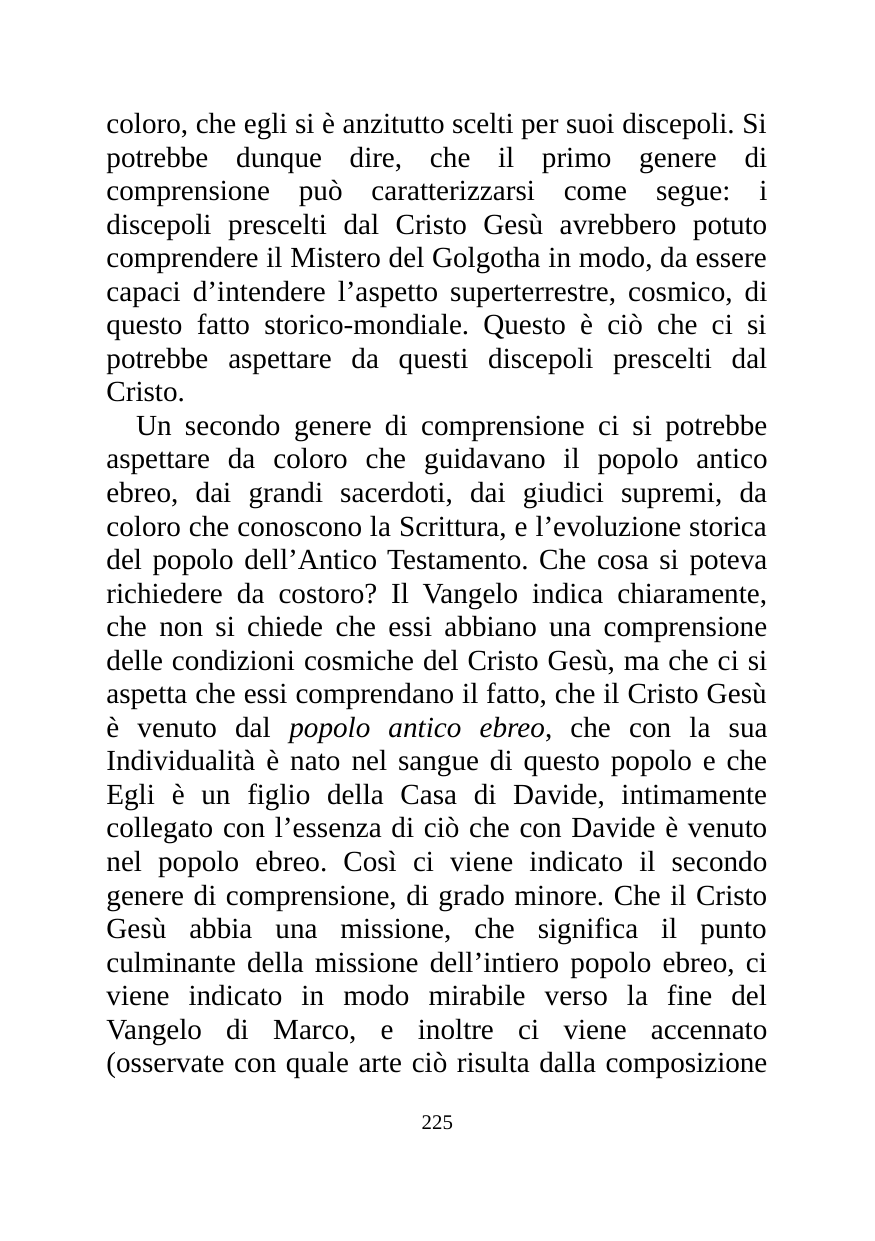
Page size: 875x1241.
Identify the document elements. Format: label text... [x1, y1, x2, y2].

text coloro, che egli si è anzitutto scelti per suoi discepoli. Si potrebbe dunque dire, che il primo genere di comprensione può caratterizzarsi come segue: i discepoli prescelti dal Cristo Gesù avrebbero potuto comprendere il Mistero del Golgotha in modo, da essere capaci d’intendere l’aspetto superterrestre, cosmico, di questo fatto storico-mondiale. Questo è ciò che ci si potrebbe aspettare da questi discepoli prescelti dal Cristo. [106, 106, 768, 408]
text Un secondo genere di comprensione ci si potrebbe aspettare da coloro che guidavano il popolo antico ebreo, dai grandi sacerdoti, dai giudici supremi, da coloro che conoscono la Scrittura, e l’evoluzione storica del popolo dell’Antico Testamento. Che cosa si poteva richiedere da costoro? Il Vangelo indica chiaramente, che non si chiede che essi abbiano una comprensione delle condizioni cosmiche del Cristo Gesù, ma che ci si aspetta che essi comprendano il fatto, che il Cristo Gesù è venuto dal popolo antico ebreo, che con la sua Individualità è nato nel sangue di questo popolo e che Egli è un figlio della Casa di Davide, intimamente collegato con l’essenza di ciò che con Davide è venuto nel popolo ebreo. Così ci viene indicato il secondo genere di comprensione, di grado minore. Che il Cristo Gesù abbia una missione, che significa il punto culminante della missione dell’intiero popolo ebreo, ci viene indicato in modo mirabile verso la fine del Vangelo di Marco, e inoltre ci viene accennato (osservate con quale arte ciò risulta dalla composizione [106, 408, 768, 1079]
